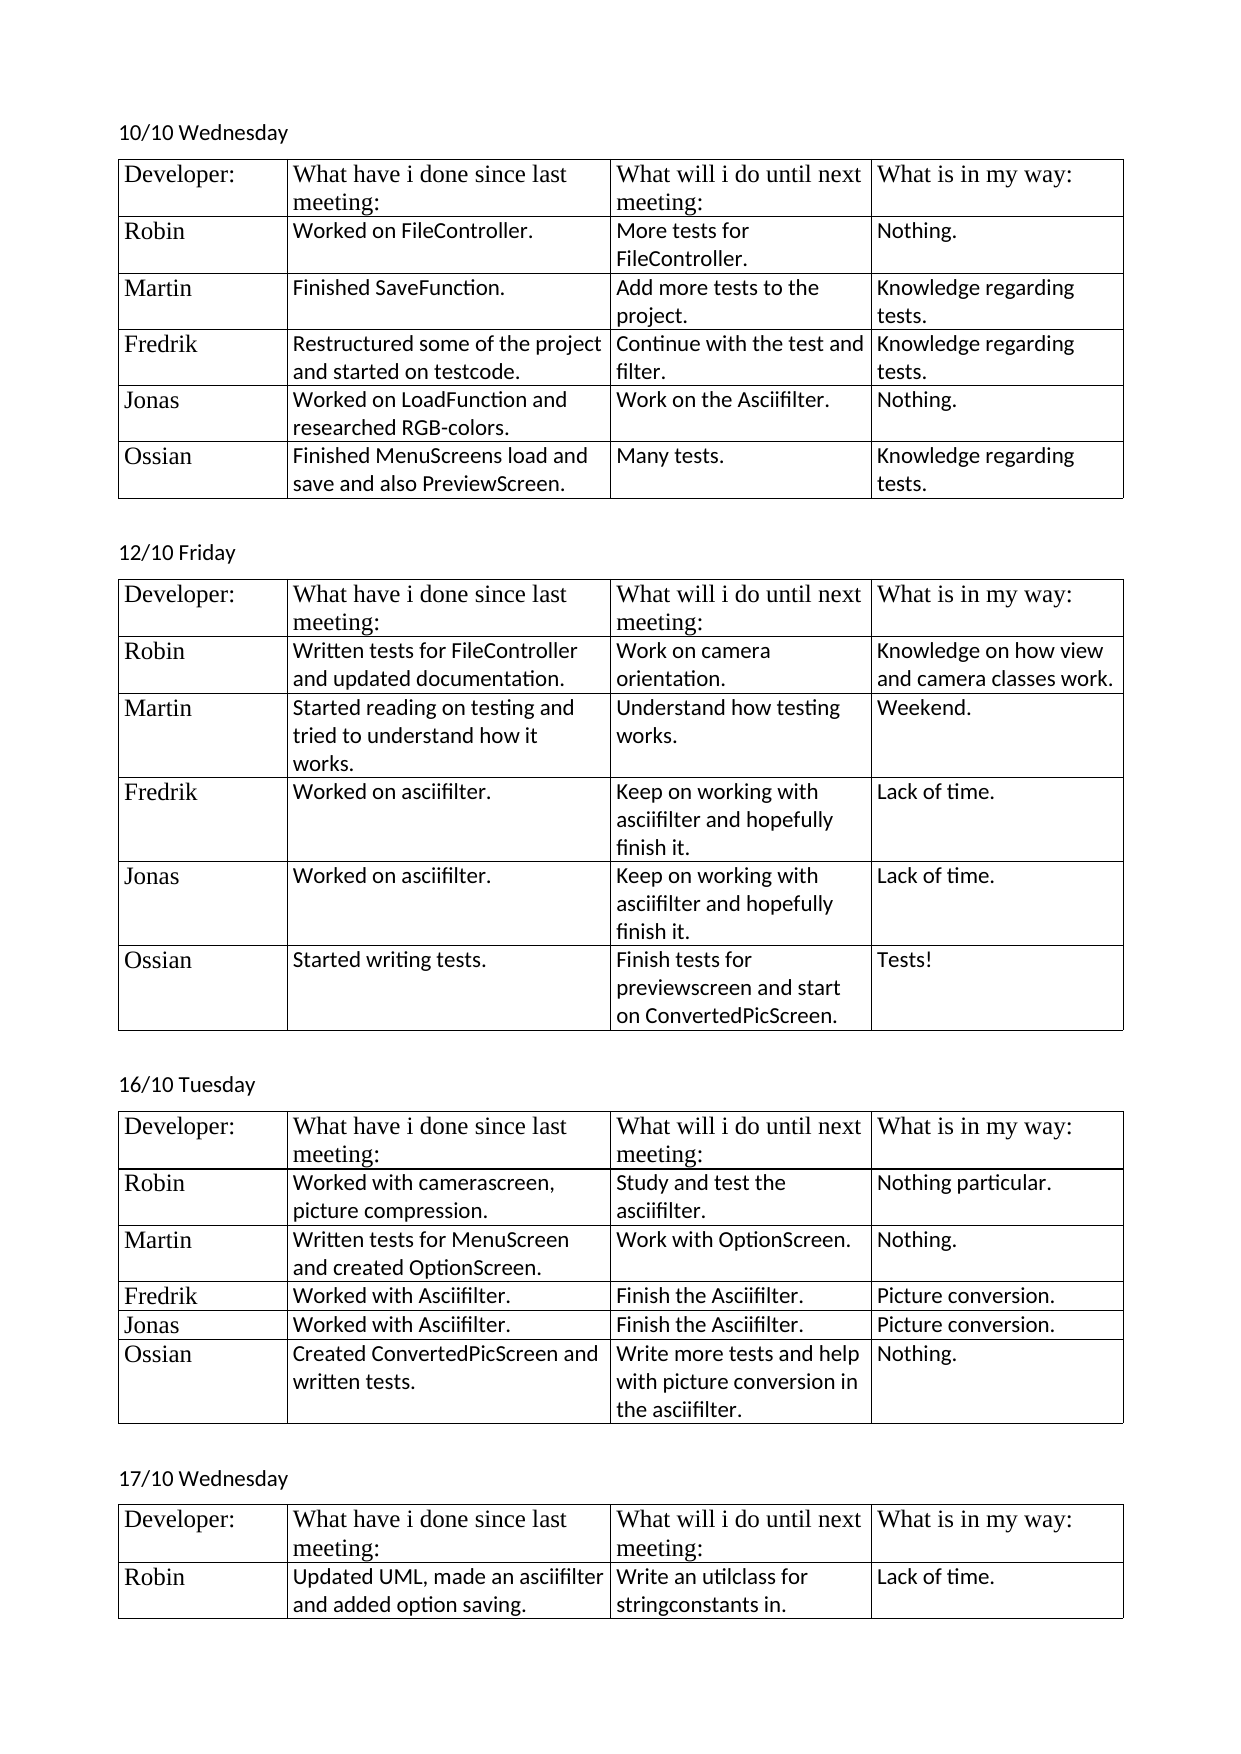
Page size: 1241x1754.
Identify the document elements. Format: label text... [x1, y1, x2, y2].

table_cell Picture conversion. [872, 1311, 1123, 1339]
text 10/10 Wednesday [118, 118, 1122, 146]
table_cell Finish tests for previewscreen and start on ConvertedPicScreen. [611, 946, 871, 1030]
text 16/10 Tuesday [118, 1070, 1122, 1098]
table_header Developer: [119, 1505, 287, 1562]
table_header What have i done since last meeting: [288, 160, 610, 216]
table_cell Lack of time. [872, 862, 1123, 945]
table_header What have i done since last meeting: [288, 1112, 610, 1168]
table_cell Finished SaveFunction. [288, 274, 610, 329]
table_header What is in my way: [872, 580, 1123, 636]
table_cell Picture conversion. [872, 1282, 1123, 1310]
table_cell Knowledge regarding tests. [872, 330, 1123, 385]
table_cell Created ConvertedPicScreen and written tests. [288, 1340, 610, 1423]
table_cell Worked on asciifilter. [288, 862, 610, 945]
table_header What have i done since last meeting: [288, 1505, 610, 1562]
table_cell Knowledge on how view and camera classes work. [872, 637, 1123, 693]
table_cell Worked on FileController. [288, 217, 610, 273]
text 12/10 Friday [118, 538, 1122, 566]
table_cell Continue with the test and filter. [611, 330, 871, 385]
table_cell Ossian [119, 946, 287, 1030]
table_cell Worked with Asciifilter. [288, 1282, 610, 1310]
table_cell Add more tests to the project. [611, 274, 871, 329]
table_cell Understand how testing works. [611, 694, 871, 777]
table_cell Started writing tests. [288, 946, 610, 1030]
table_cell Nothing. [872, 1340, 1123, 1423]
table_cell Worked on asciifilter. [288, 778, 610, 861]
table_cell Martin [119, 694, 287, 777]
table_cell Robin [119, 637, 287, 693]
table_cell Keep on working with asciifilter and hopefully finish it. [611, 778, 871, 861]
table_header What will i do until next meeting: [611, 160, 871, 216]
table_cell Fredrik [119, 1282, 287, 1310]
table_cell Martin [119, 1226, 287, 1281]
table_cell Restructured some of the project and started on testcode. [288, 330, 610, 385]
table_cell Work with OptionScreen. [611, 1226, 871, 1281]
table_cell Work on the Asciifilter. [611, 386, 871, 441]
table_header What will i do until next meeting: [611, 1505, 871, 1562]
table_cell Tests! [872, 946, 1123, 1030]
table_header Developer: [119, 160, 287, 216]
table_cell Written tests for FileController and updated documentation. [288, 637, 610, 693]
table_cell Ossian [119, 442, 287, 498]
table_cell Keep on working with asciifilter and hopefully finish it. [611, 862, 871, 945]
table_cell Fredrik [119, 778, 287, 861]
table_cell Write an utilclass for stringconstants in. [611, 1563, 871, 1618]
table_cell Robin [119, 1170, 287, 1225]
table_cell Nothing particular. [872, 1170, 1123, 1225]
table_cell Finish the Asciifilter. [611, 1311, 871, 1339]
table_cell Lack of time. [872, 1563, 1123, 1618]
table_cell Work on camera orientation. [611, 637, 871, 693]
table_header What will i do until next meeting: [611, 1112, 871, 1168]
table_cell Knowledge regarding tests. [872, 442, 1123, 498]
table_cell More tests for FileController. [611, 217, 871, 273]
table_header What will i do until next meeting: [611, 580, 871, 636]
table_cell Jonas [119, 386, 287, 441]
table_cell Jonas [119, 1311, 287, 1339]
table_header Developer: [119, 580, 287, 636]
table_cell Weekend. [872, 694, 1123, 777]
table_header Developer: [119, 1112, 287, 1168]
table_cell Robin [119, 217, 287, 273]
table_cell Finish the Asciifilter. [611, 1282, 871, 1310]
table_cell Fredrik [119, 330, 287, 385]
table_cell Written tests for MenuScreen and created OptionScreen. [288, 1226, 610, 1281]
table_cell Martin [119, 274, 287, 329]
table_cell Jonas [119, 862, 287, 945]
table_cell Ossian [119, 1340, 287, 1423]
table_cell Nothing. [872, 217, 1123, 273]
table_cell Nothing. [872, 1226, 1123, 1281]
table_cell Finished MenuScreens load and save and also PreviewScreen. [288, 442, 610, 498]
table_cell Worked with Asciifilter. [288, 1311, 610, 1339]
table_cell Many tests. [611, 442, 871, 498]
table_cell Updated UML, made an asciifilter and added option saving. [288, 1563, 610, 1618]
table_header What is in my way: [872, 1505, 1123, 1562]
table_cell Write more tests and help with picture conversion in the asciifilter. [611, 1340, 871, 1423]
text 17/10 Wednesday [118, 1464, 1122, 1492]
table_cell Worked on LoadFunction and researched RGB-colors. [288, 386, 610, 441]
table_cell Study and test the asciifilter. [611, 1170, 871, 1225]
table_cell Worked with camerascreen, picture compression. [288, 1170, 610, 1225]
table_cell Robin [119, 1563, 287, 1618]
table_cell Started reading on testing and tried to understand how it works. [288, 694, 610, 777]
table_cell Knowledge regarding tests. [872, 274, 1123, 329]
table_header What is in my way: [872, 160, 1123, 216]
table_cell Lack of time. [872, 778, 1123, 861]
table_cell Nothing. [872, 386, 1123, 441]
table_header What is in my way: [872, 1112, 1123, 1168]
table_header What have i done since last meeting: [288, 580, 610, 636]
